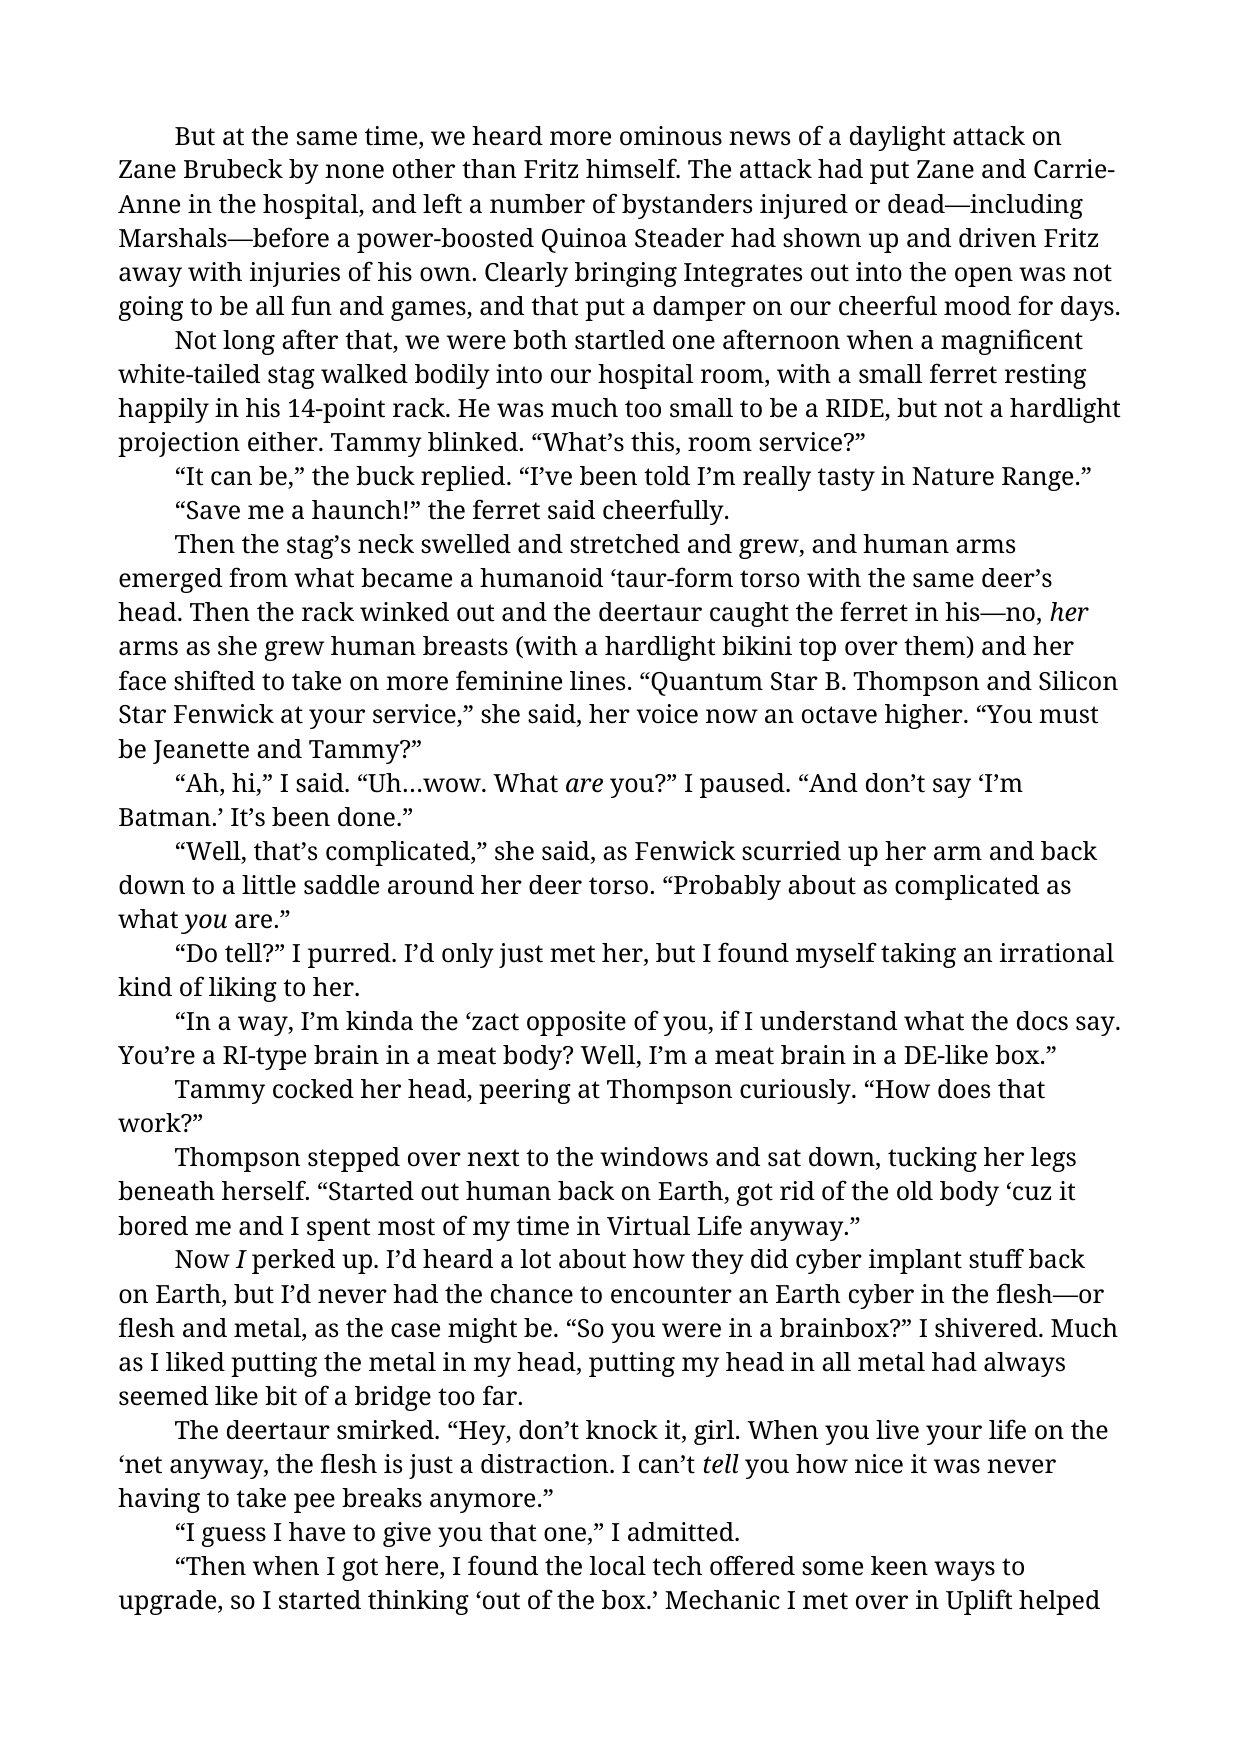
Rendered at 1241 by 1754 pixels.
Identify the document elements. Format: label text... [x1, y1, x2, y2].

text “In a way, I’m kinda the ‘zact opposite of you, if I understand what the docs say. You’re a RI-type brain in a meat body? Well, I’m a meat brain in a DE-like box.” [118, 1004, 1122, 1072]
text “Do tell?” I purred. I’d only just met her, but I found myself taking an irrational kind of liking to her. [118, 936, 1122, 1004]
text “It can be,” the buck replied. “I’ve been told I’m really tasty in Nature Range.” [118, 459, 1122, 493]
text “Ah, hi,” I said. “Uh…wow. What are you?” I paused. “And don’t say ‘I’m Batman.’ It’s been done.” [118, 765, 1122, 833]
text Now I perked up. I’d heard a lot about how they did cyber implant stuff back on Earth, but I’d never had the chance to encounter an Earth cyber in the flesh—or flesh and metal, as the case might be. “So you were in a brainbox?” I shivered. Much as I liked putting the metal in my head, putting my head in all metal had always seemed like bit of a bridge too far. [118, 1242, 1122, 1412]
text “Then when I got here, I found the local tech offered some keen ways to upgrade, so I started thinking ‘out of the box.’ Mechanic I met over in Uplift helped [118, 1549, 1122, 1617]
text Then the stag’s neck swelled and stretched and grew, and human arms emerged from what became a humanoid ‘taur-form torso with the same deer’s head. Then the rack winked out and the deertaur caught the ferret in his—no, her arms as she grew human breasts (with a hardlight bikini top over them) and her face shifted to take on more feminine lines. “Quantum Star B. Thompson and Silicon Star Fenwick at your service,” she said, her voice now an octave higher. “You must be Jeanette and Tammy?” [118, 527, 1122, 765]
text “Save me a haunch!” the ferret said cheerfully. [118, 493, 1122, 527]
text Tammy cocked her head, peering at Thompson curiously. “How does that work?” [118, 1072, 1122, 1140]
text Thompson stepped over next to the windows and sat down, tucking her legs beneath herself. “Started out human back on Earth, got rid of the old body ‘cuz it bored me and I spent most of my time in Virtual Life anyway.” [118, 1140, 1122, 1242]
text The deertaur smirked. “Hey, don’t knock it, girl. When you live your life on the ‘net anyway, the flesh is just a distraction. I can’t tell you how nice it was never having to take pee breaks anymore.” [118, 1412, 1122, 1515]
text “Well, that’s complicated,” she said, as Fenwick scurried up her arm and back down to a little saddle around her deer torso. “Probably about as complicated as what you are.” [118, 833, 1122, 936]
text Not long after that, we were both startled one afternoon when a magnificent white-tailed stag walked bodily into our hospital room, with a small ferret resting happily in his 14-point rack. He was much too small to be a RIDE, but not a hardlight projection either. Tammy blinked. “What’s this, room service?” [118, 322, 1122, 459]
text But at the same time, we heard more ominous news of a daylight attack on Zane Brubeck by none other than Fritz himself. The attack had put Zane and Carrie-Anne in the hospital, and left a number of bystanders injured or dead—including Marshals—before a power-boosted Quinoa Steader had shown up and driven Fritz away with injuries of his own. Clearly bringing Integrates out into the open was not going to be all fun and games, and that put a damper on our cheerful mood for days. [118, 118, 1122, 322]
text “I guess I have to give you that one,” I admitted. [118, 1515, 1122, 1549]
